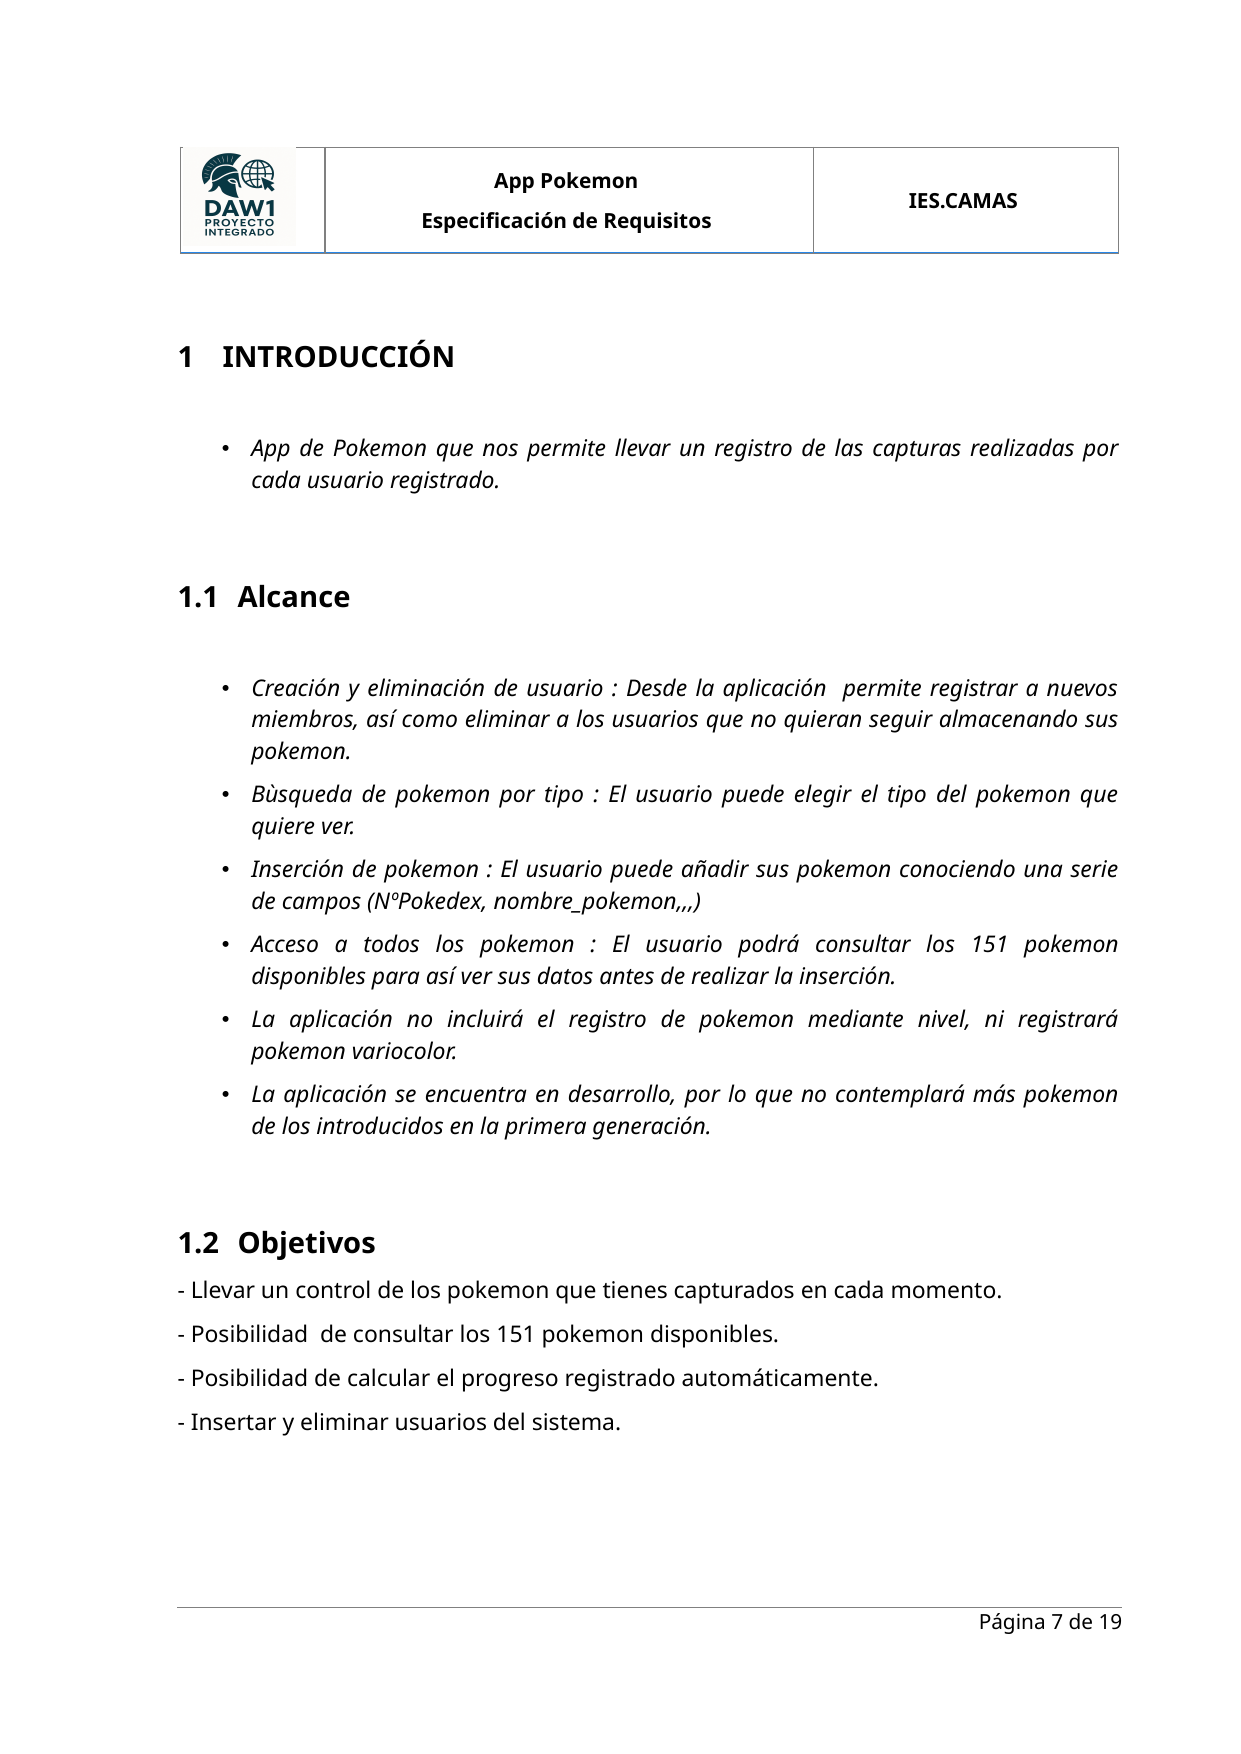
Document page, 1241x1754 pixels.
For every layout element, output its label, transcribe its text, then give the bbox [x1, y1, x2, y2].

list Bùsqueda de pokemon por tipo : El usuario puede elegir el tipo del pokemon que quiere ver. [222, 778, 1122, 841]
list Acceso a todos los pokemon : El usuario podrá consultar los 151 pokemon disponibles para así ver sus datos antes de realizar la inserción. [222, 928, 1122, 991]
list Creación y eliminación de usuario : Desde la aplicación permite registrar a nuevos miembros, así como eliminar a los usuarios que no quieran seguir almacenando sus pokemon. [222, 672, 1122, 766]
subtitle Alcance [177, 576, 1122, 616]
list La aplicación no incluirá el registro de pokemon mediante nivel, ni registrará pokemon variocolor. [222, 1003, 1122, 1066]
subtitle Objetivos [177, 1222, 1122, 1262]
list La aplicación se encuentra en desarrollo, por lo que no contemplará más pokemon de los introducidos en la primera generación. [222, 1078, 1122, 1141]
picture [183, 147, 296, 246]
list Inserción de pokemon : El usuario puede añadir sus pokemon conociendo una serie de campos (NºPokedex, nombre_pokemon,,,) [222, 853, 1122, 916]
list App de Pokemon que nos permite llevar un registro de las capturas realizadas por cada usuario registrado. [222, 432, 1122, 495]
text - Posibilidad de consultar los 151 pokemon disponibles. [177, 1318, 1122, 1349]
text - Insertar y eliminar usuarios del sistema. [177, 1406, 1122, 1437]
text - Llevar un control de los pokemon que tienes capturados en cada momento. [177, 1274, 1122, 1306]
subtitle INTRODUCCIÓN [177, 336, 1122, 376]
text - Posibilidad de calcular el progreso registrado automáticamente. [177, 1362, 1122, 1393]
